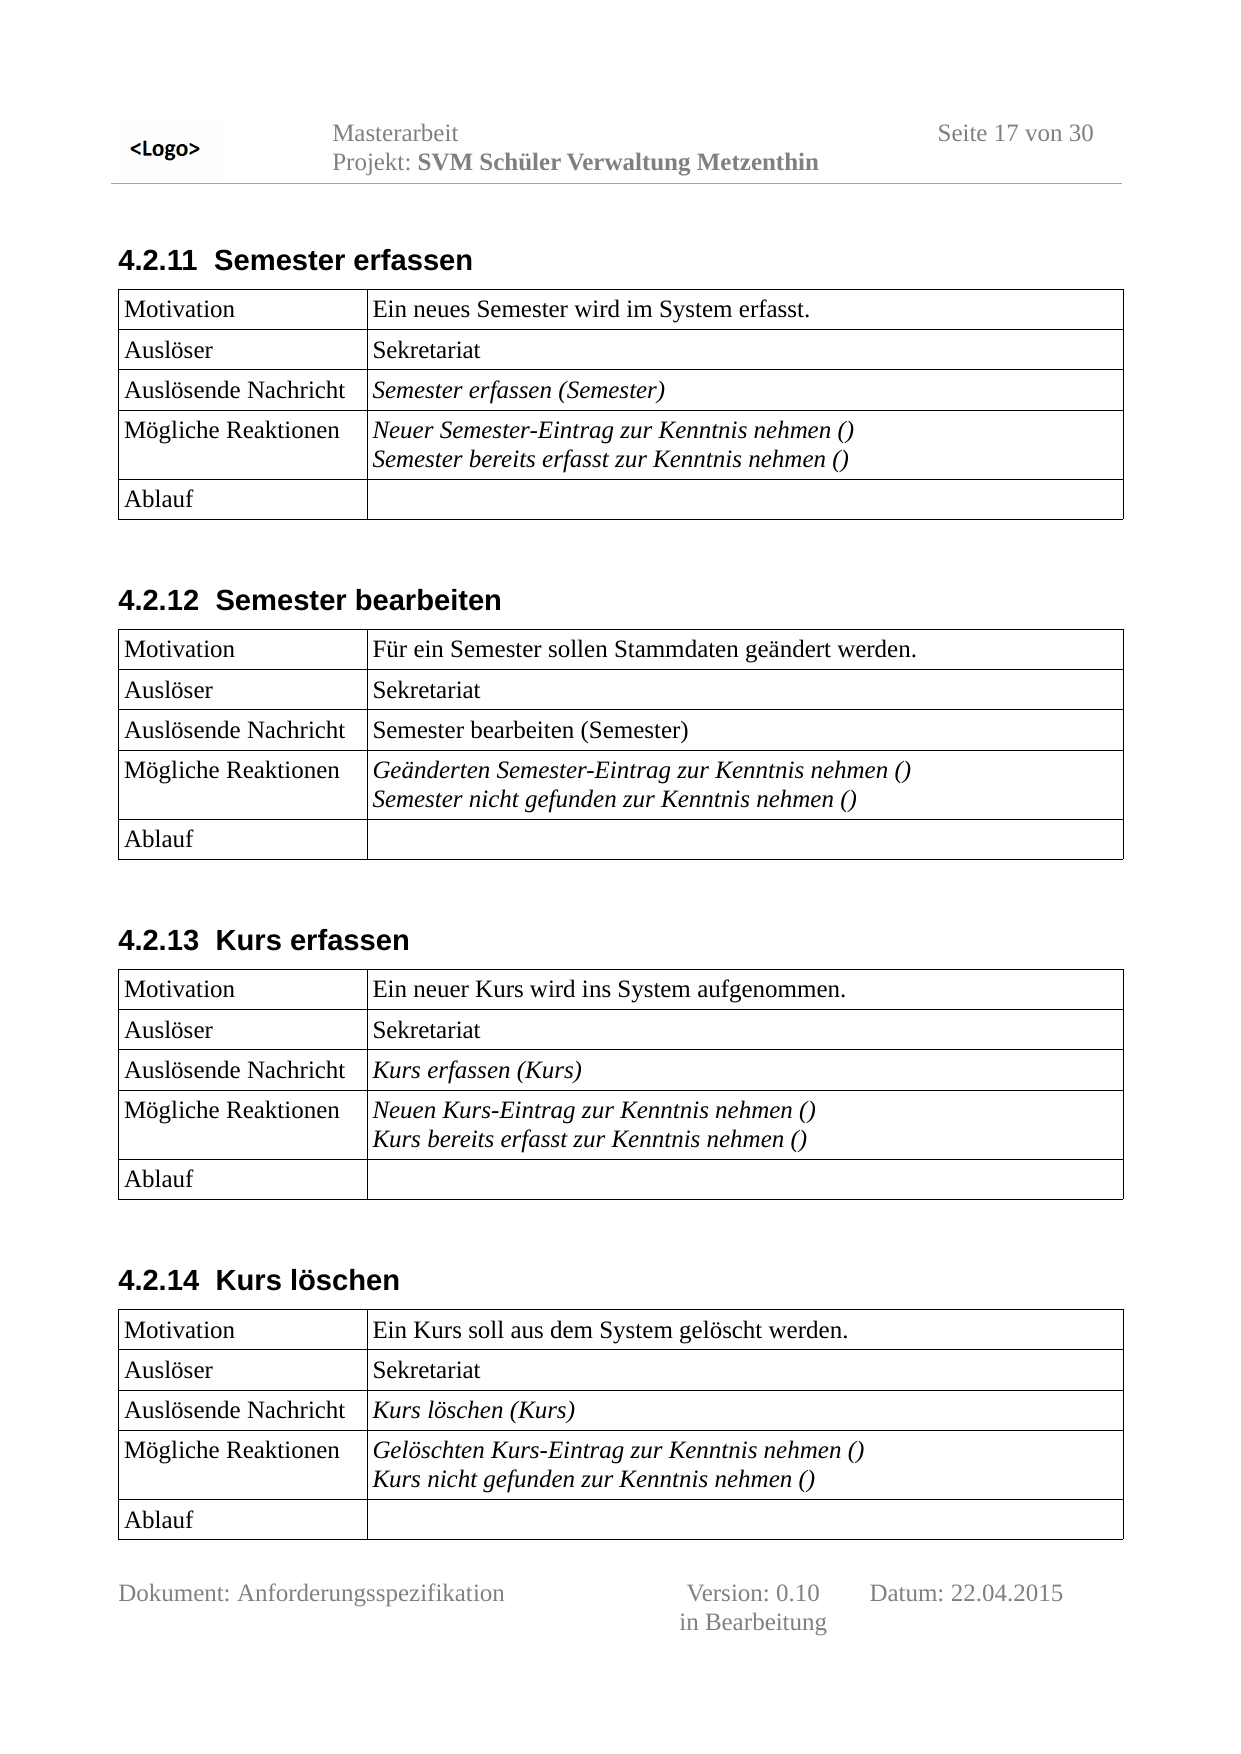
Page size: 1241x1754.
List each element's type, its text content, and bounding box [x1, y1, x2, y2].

table_header Ein Kurs soll aus dem System gelöscht werden. [368, 1310, 1123, 1349]
table_header Motivation [119, 1310, 367, 1349]
table_cell [368, 480, 1123, 519]
table_cell Sekretariat [368, 1350, 1123, 1389]
table_cell Auslöser [119, 1010, 367, 1049]
table_cell Mögliche Reaktionen [119, 1091, 367, 1159]
picture [118, 118, 224, 183]
table_cell Ablauf [119, 480, 367, 519]
table_header Ein neuer Kurs wird ins System aufgenommen. [368, 970, 1123, 1009]
subtitle Semester bearbeiten [118, 583, 1122, 616]
table_cell Auslösende Nachricht [119, 1050, 367, 1090]
table_cell Kurs erfassen (Kurs) [368, 1050, 1123, 1090]
subtitle Kurs erfassen [118, 923, 1122, 956]
table_cell Ablauf [119, 820, 367, 859]
table_cell Auslöser [119, 670, 367, 709]
table_cell Auslösende Nachricht [119, 370, 367, 409]
table_header Motivation [119, 970, 367, 1009]
table_cell Sekretariat [368, 330, 1123, 369]
table_cell Neuen Kurs-Eintrag zur Kenntnis nehmen () Kurs bereits erfasst zur Kenntnis nehmen () [368, 1091, 1123, 1159]
table_cell [368, 1500, 1123, 1539]
table_cell Auslösende Nachricht [119, 710, 367, 749]
table_cell Sekretariat [368, 1010, 1123, 1049]
table_cell Ablauf [119, 1500, 367, 1539]
subtitle Kurs löschen [118, 1263, 1122, 1296]
table_cell Auslöser [119, 330, 367, 369]
table_cell Mögliche Reaktionen [119, 1431, 367, 1499]
table_header Motivation [119, 630, 367, 669]
table_header Ein neues Semester wird im System erfasst. [368, 290, 1123, 329]
table_header Motivation [119, 290, 367, 329]
table_cell Gelöschten Kurs-Eintrag zur Kenntnis nehmen () Kurs nicht gefunden zur Kenntnis nehmen () [368, 1431, 1123, 1499]
table_cell Auslösende Nachricht [119, 1391, 367, 1430]
table_cell Geänderten Semester-Eintrag zur Kenntnis nehmen () Semester nicht gefunden zur Kenntnis nehmen () [368, 751, 1123, 819]
table_cell Ablauf [119, 1160, 367, 1199]
table_cell Neuer Semester-Eintrag zur Kenntnis nehmen () Semester bereits erfasst zur Kenntnis nehmen () [368, 411, 1123, 478]
table_header Für ein Semester sollen Stammdaten geändert werden. [368, 630, 1123, 669]
table_cell [368, 1160, 1123, 1199]
table_cell Sekretariat [368, 670, 1123, 709]
table_cell Mögliche Reaktionen [119, 411, 367, 478]
table_cell [368, 820, 1123, 859]
table_cell Semester bearbeiten (Semester) [368, 710, 1123, 749]
table_cell Auslöser [119, 1350, 367, 1389]
subtitle Semester erfassen [118, 242, 1122, 276]
table_cell Mögliche Reaktionen [119, 751, 367, 819]
table_cell Kurs löschen (Kurs) [368, 1391, 1123, 1430]
table_cell Semester erfassen (Semester) [368, 370, 1123, 409]
